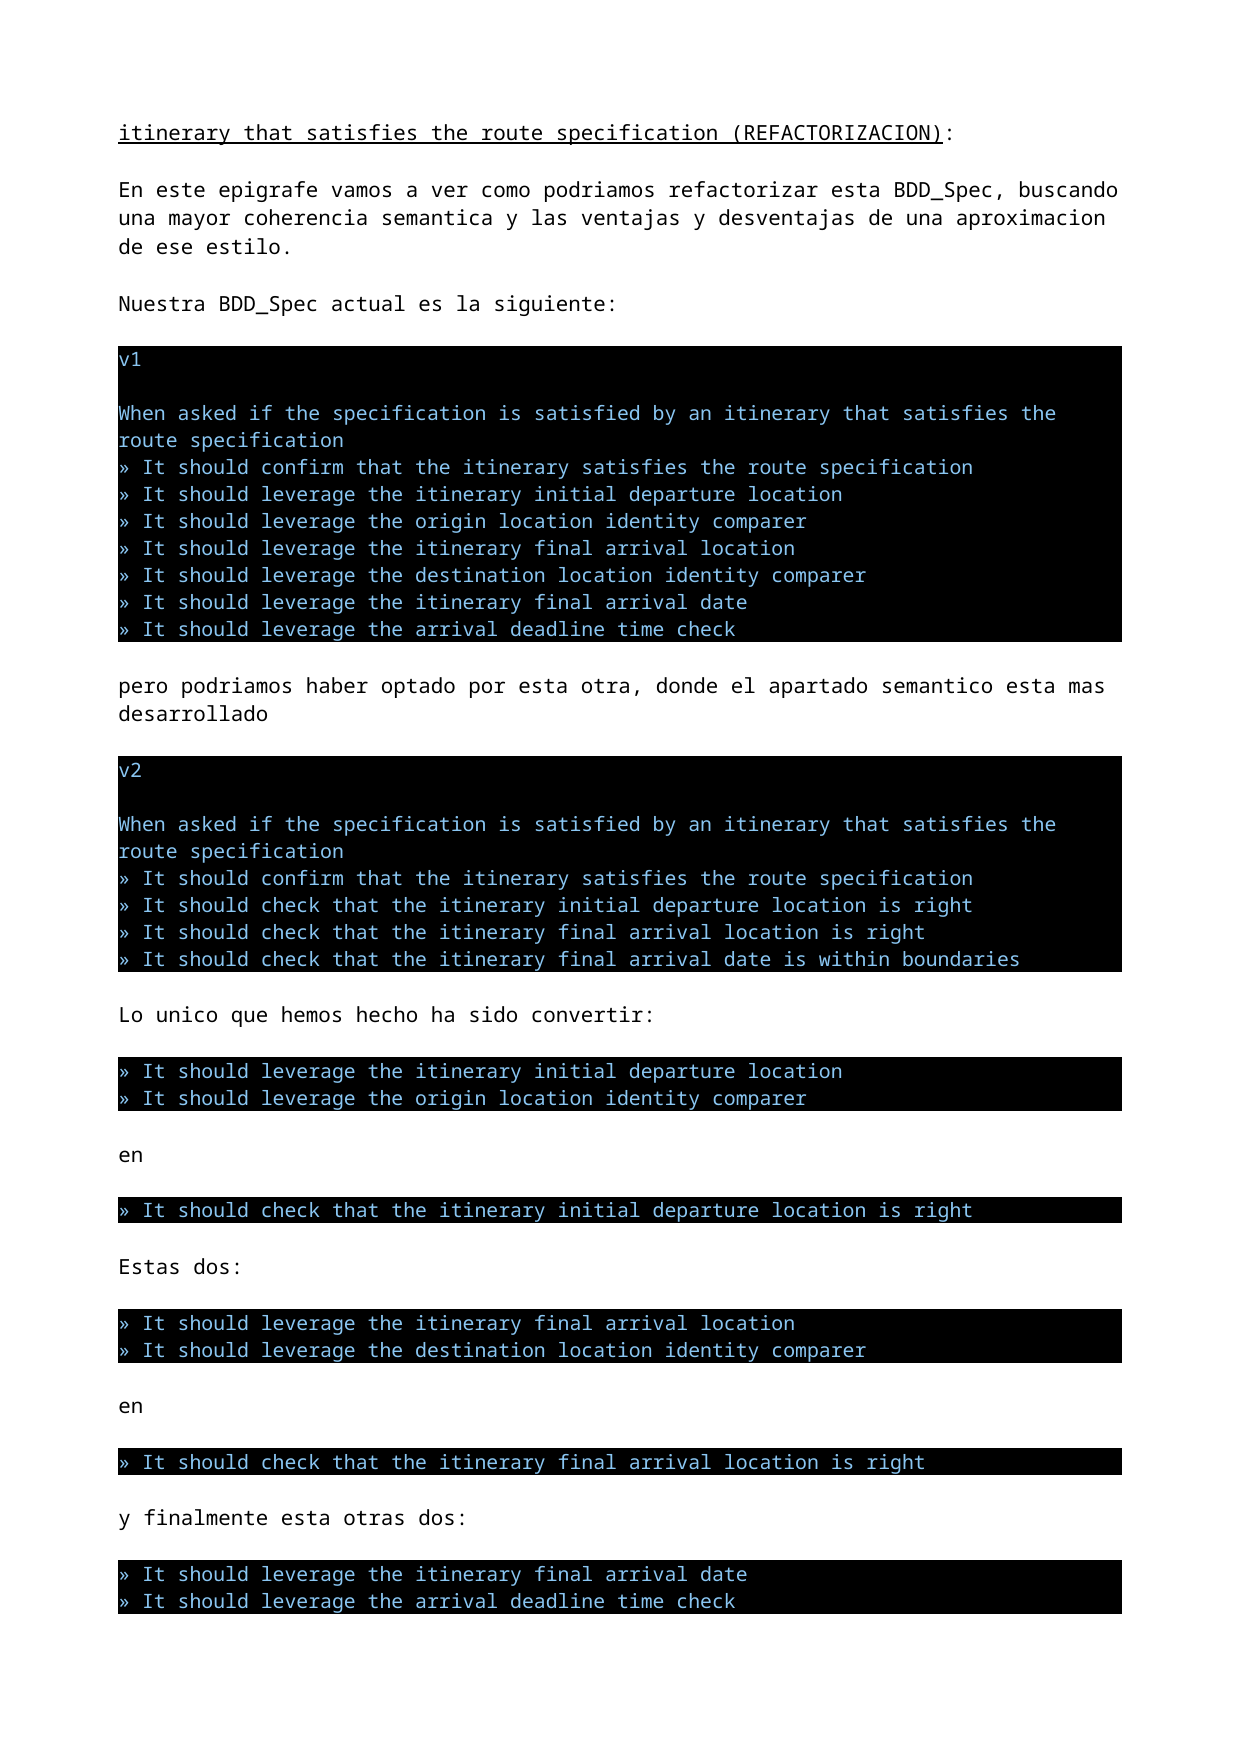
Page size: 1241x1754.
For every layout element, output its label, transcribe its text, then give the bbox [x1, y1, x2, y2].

text » It should check that the itinerary final arrival location is right [118, 918, 1122, 945]
text » It should confirm that the itinerary satisfies the route specification [118, 864, 1122, 891]
text » It should check that the itinerary final arrival date is within boundaries [118, 945, 1122, 972]
text » It should check that the itinerary final arrival location is right [118, 1448, 1122, 1475]
text en [118, 1391, 1122, 1420]
text » It should leverage the arrival deadline time check [118, 615, 1122, 642]
text v1 [118, 346, 1122, 373]
text » It should check that the itinerary initial departure location is right [118, 1197, 1122, 1223]
text » It should leverage the itinerary initial departure location [118, 481, 1122, 507]
text » It should leverage the itinerary final arrival date [118, 588, 1122, 615]
text » It should leverage the destination location identity comparer [118, 1336, 1122, 1363]
text » It should leverage the origin location identity comparer [118, 1084, 1122, 1111]
text y finalmente esta otras dos: [118, 1503, 1122, 1532]
text itinerary that satisfies the route specification (REFACTORIZACION): [118, 118, 1122, 147]
text » It should leverage the origin location identity comparer [118, 507, 1122, 534]
text When asked if the specification is satisfied by an itinerary that satisfies the route specification [118, 399, 1122, 453]
text » It should leverage the destination location identity comparer [118, 561, 1122, 588]
text Lo unico que hemos hecho ha sido convertir: [118, 1000, 1122, 1029]
text en [118, 1140, 1122, 1168]
text Nuestra BDD_Spec actual es la siguiente: [118, 289, 1122, 317]
text En este epigrafe vamos a ver como podriamos refactorizar esta BDD_Spec, buscando una mayor coherencia semantica y las ventajas y desventajas de una aproximacion de ese estilo. [118, 175, 1122, 260]
text v2 [118, 756, 1122, 783]
text » It should leverage the itinerary final arrival location [118, 534, 1122, 561]
text » It should leverage the itinerary final arrival location [118, 1309, 1122, 1336]
text » It should leverage the itinerary final arrival date [118, 1560, 1122, 1587]
text Estas dos: [118, 1252, 1122, 1280]
text pero podriamos haber optado por esta otra, donde el apartado semantico esta mas desarrollado [118, 671, 1122, 728]
text » It should leverage the arrival deadline time check [118, 1587, 1122, 1614]
text » It should leverage the itinerary initial departure location [118, 1057, 1122, 1084]
text When asked if the specification is satisfied by an itinerary that satisfies the route specification [118, 810, 1122, 864]
text » It should confirm that the itinerary satisfies the route specification [118, 453, 1122, 481]
text » It should check that the itinerary initial departure location is right [118, 891, 1122, 918]
